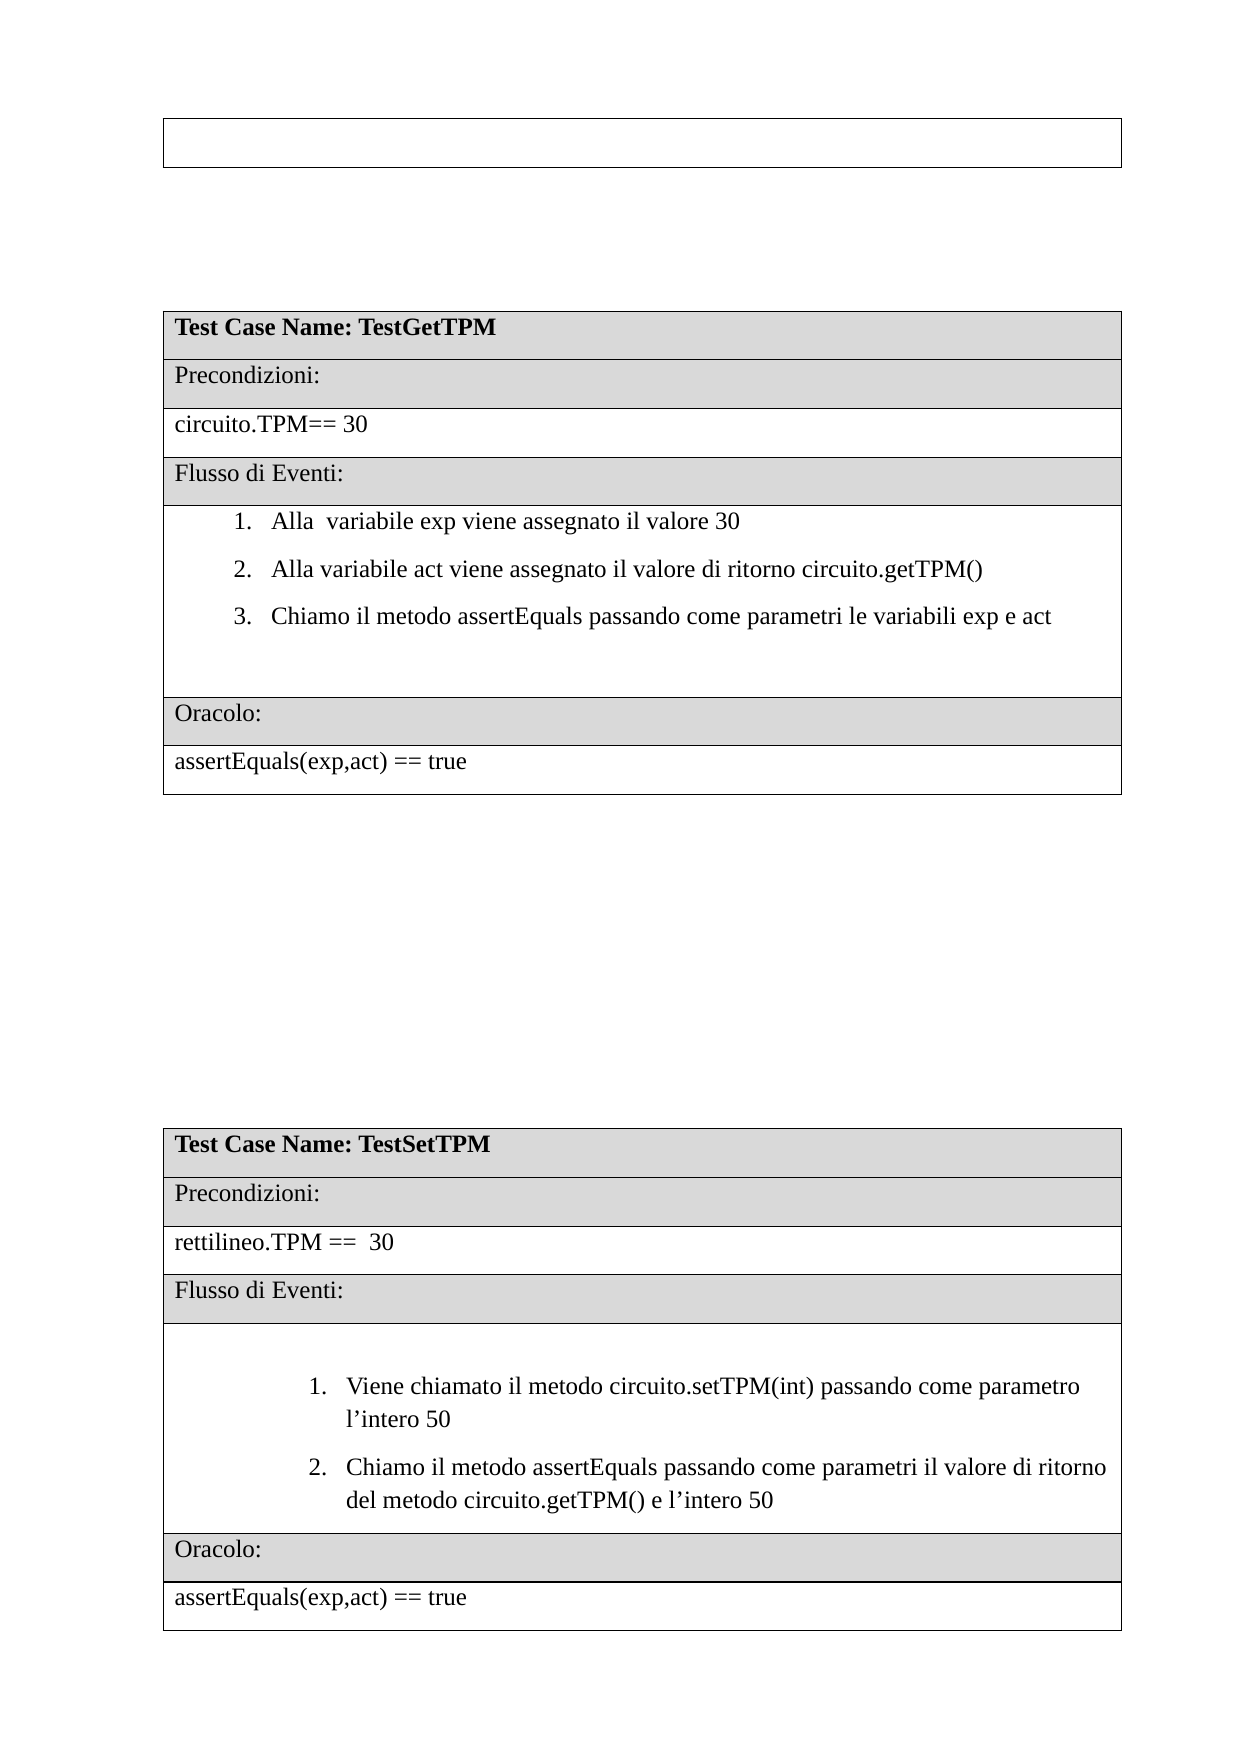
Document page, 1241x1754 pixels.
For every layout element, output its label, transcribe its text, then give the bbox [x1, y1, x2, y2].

table_cell Flusso di Eventi: [164, 458, 1121, 505]
table_header Test Case Name: TestGetTPM [164, 312, 1121, 359]
table_cell Viene chiamato il metodo circuito.setTPM(int) passando come parametro l’intero 50 Chiamo il metodo assertEquals passando come parametri il valore di ritorno del metodo circuito.getTPM() e l’intero 50 [164, 1324, 1121, 1533]
table_cell Alla variabile exp viene assegnato il valore 30 Alla variabile act viene assegnato il valore di ritorno circuito.getTPM() Chiamo il metodo assertEquals passando come parametri le variabili exp e act [164, 506, 1121, 697]
table_cell [164, 119, 1121, 167]
table_cell Precondizioni: [164, 360, 1121, 408]
table_header Test Case Name: TestSetTPM [164, 1129, 1121, 1177]
table_cell Flusso di Eventi: [164, 1275, 1121, 1323]
table_cell assertEquals(exp,act) == true [164, 746, 1121, 794]
table_cell Oracolo: [164, 1534, 1121, 1581]
table_cell Precondizioni: [164, 1178, 1121, 1226]
table_cell Oracolo: [164, 698, 1121, 745]
table_cell circuito.TPM== 30 [164, 409, 1121, 457]
table_cell rettilineo.TPM == 30 [164, 1227, 1121, 1274]
table_cell assertEquals(exp,act) == true [164, 1583, 1121, 1630]
